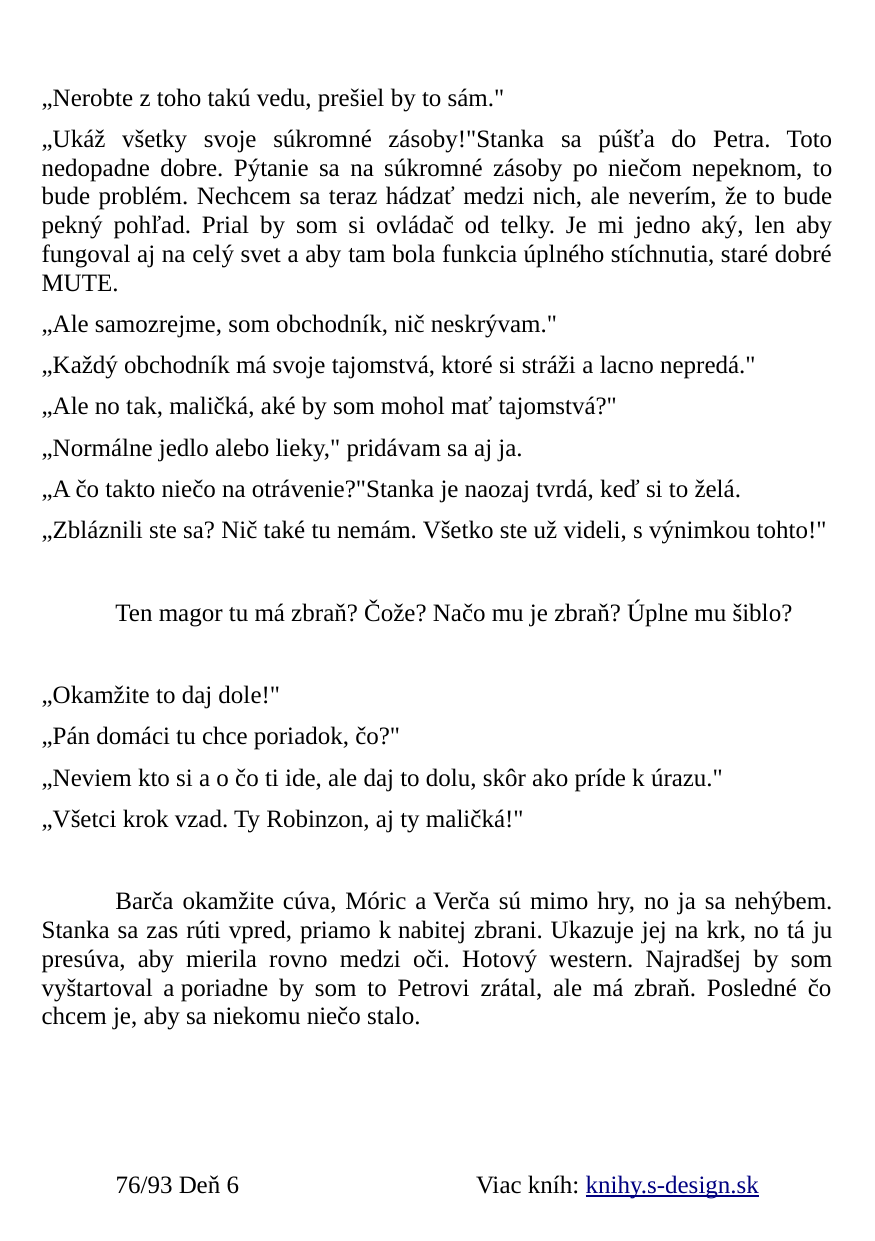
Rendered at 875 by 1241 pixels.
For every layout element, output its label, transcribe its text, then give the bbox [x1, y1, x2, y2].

text „Ale samozrejme, som obchodník, nič neskrývam." [41, 309, 833, 338]
text „A čo takto niečo na otrávenie?"Stanka je naozaj tvrdá, keď si to želá. [41, 474, 833, 503]
text „Pán domáci tu chce poriadok, čo?" [41, 721, 833, 750]
text „Nerobte z toho takú vedu, prešiel by to sám." [41, 83, 833, 111]
text „Ale no tak, maličká, aké by som mohol mať tajomstvá?" [41, 391, 833, 420]
text „Ukáž všetky svoje súkromné zásoby!"Stanka sa púšťa do Petra. Toto nedopadne dobre. Pýtanie sa na súkromné zásoby po niečom nepeknom, to bude problém. Nechcem sa teraz hádzať medzi nich, ale neverím, že to bude pekný pohľad. Prial by som si ovládač od telky. Je mi jedno aký, len aby fungoval aj na celý svet a aby tam bola funkcia úplného stíchnutia, staré dobré MUTE. [41, 124, 833, 296]
text Ten magor tu má zbraň? Čože? Načo mu je zbraň? Úplne mu šiblo? [41, 598, 833, 626]
text „Neviem kto si a o čo ti ide, ale daj to dolu, skôr ako príde k úrazu." [41, 763, 833, 791]
text Barča okamžite cúva, Móric a Verča sú mimo hry, no ja sa nehýbem. Stanka sa zas rúti vpred, priamo k nabitej zbrani. Ukazuje jej na krk, no tá ju presúva, aby mierila rovno medzi oči. Hotový western. Najradšej by som vyštartoval a poriadne by som to Petrovi zrátal, ale má zbraň. Posledné čo chcem je, aby sa niekomu niečo stalo. [41, 886, 833, 1030]
text „Všetci krok vzad. Ty Robinzon, aj ty maličká!" [41, 804, 833, 833]
text „Normálne jedlo alebo lieky," pridávam sa aj ja. [41, 433, 833, 461]
text „Každý obchodník má svoje tajomstvá, ktoré si stráži a lacno nepredá." [41, 350, 833, 379]
text „Zbláznili ste sa? Nič také tu nemám. Všetko ste už videli, s výnimkou tohto!" [41, 515, 833, 544]
text „Okamžite to daj dole!" [41, 680, 833, 709]
